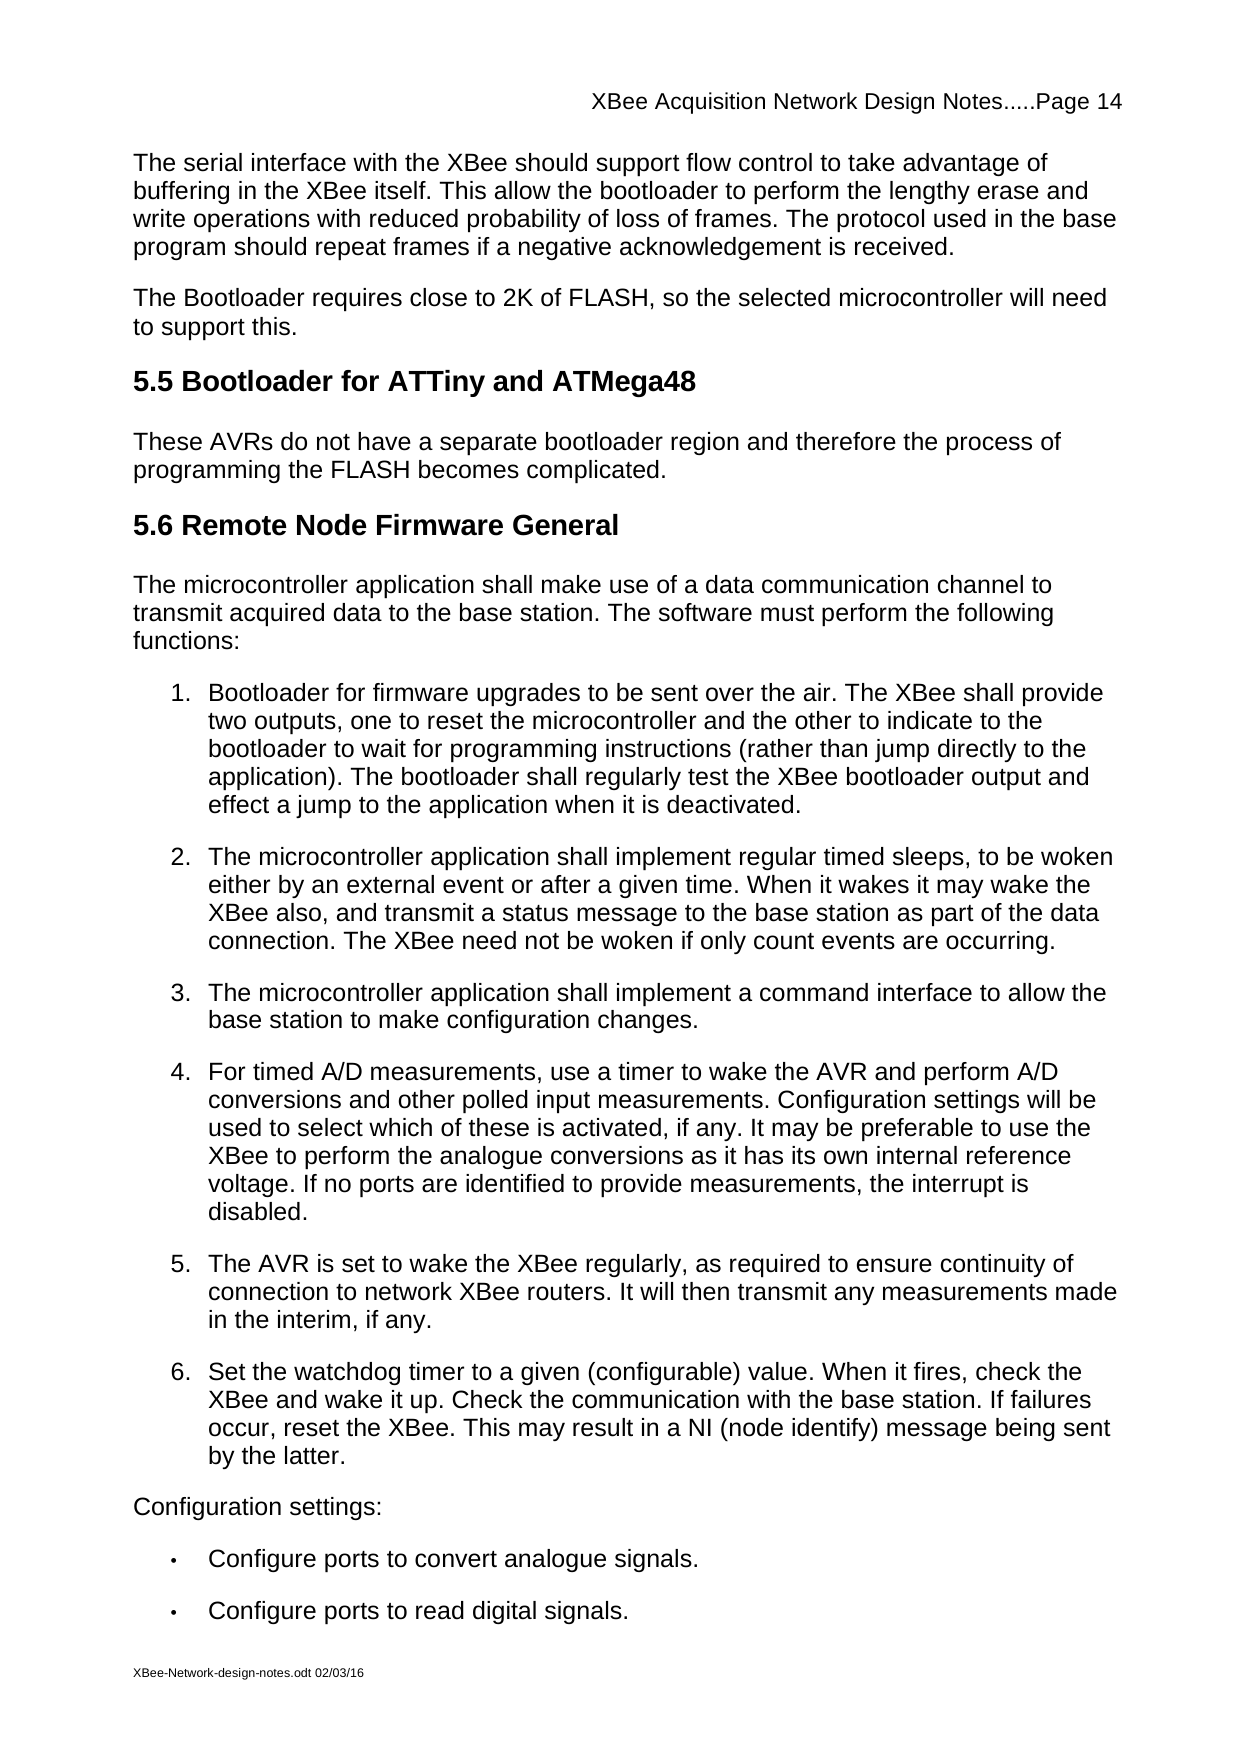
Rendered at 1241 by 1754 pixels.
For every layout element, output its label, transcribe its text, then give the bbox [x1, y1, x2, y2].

list Set the watchdog timer to a given (configurable) value. When it fires, check the XBee and wake it up. Check the communication with the base station. If failures occur, reset the XBee. This may result in a NI (node identify) message being sent by the latter. [170, 1358, 1123, 1470]
list Configure ports to read digital signals. [170, 1597, 1123, 1625]
subtitle Remote Node Firmware General [133, 509, 1123, 541]
text The Bootloader requires close to 2K of FLASH, so the selected microcontroller will need to support this. [133, 284, 1123, 340]
list The AVR is set to wake the XBee regularly, as required to ensure continuity of connection to network XBee routers. It will then transmit any measurements made in the interim, if any. [170, 1250, 1123, 1334]
list The microcontroller application shall implement regular timed sleeps, to be woken either by an external event or after a given time. When it wakes it may wake the XBee also, and transmit a status message to the base station as part of the data connection. The XBee need not be woken if only count events are occurring. [170, 843, 1123, 955]
text The serial interface with the XBee should support flow control to take advantage of buffering in the XBee itself. This allow the bootloader to perform the lengthy erase and write operations with reduced probability of loss of frames. The protocol used in the base program should repeat frames if a negative acknowledgement is received. [133, 149, 1123, 261]
subtitle Bootloader for ATTiny and ATMega48 [133, 365, 1123, 398]
text Configuration settings: [133, 1493, 1123, 1521]
list Bootloader for firmware upgrades to be sent over the air. The XBee shall provide two outputs, one to reset the microcontroller and the other to indicate to the bootloader to wait for programming instructions (rather than jump directly to the application). The bootloader shall regularly test the XBee bootloader output and effect a jump to the application when it is deactivated. [170, 679, 1123, 819]
list For timed A/D measurements, use a timer to wake the AVR and perform A/D conversions and other polled input measurements. Configuration settings will be used to select which of these is activated, if any. It may be preferable to use the XBee to perform the analogue conversions as it has its own internal reference voltage. If no ports are identified to provide measurements, the interrupt is disabled. [170, 1058, 1123, 1226]
text The microcontroller application shall make use of a data communication channel to transmit acquired data to the base station. The software must perform the following functions: [133, 571, 1123, 655]
list Configure ports to convert analogue signals. [170, 1545, 1123, 1573]
text These AVRs do not have a separate bootloader region and therefore the process of programming the FLASH becomes complicated. [133, 428, 1123, 484]
list The microcontroller application shall implement a command interface to allow the base station to make configuration changes. [170, 978, 1123, 1034]
